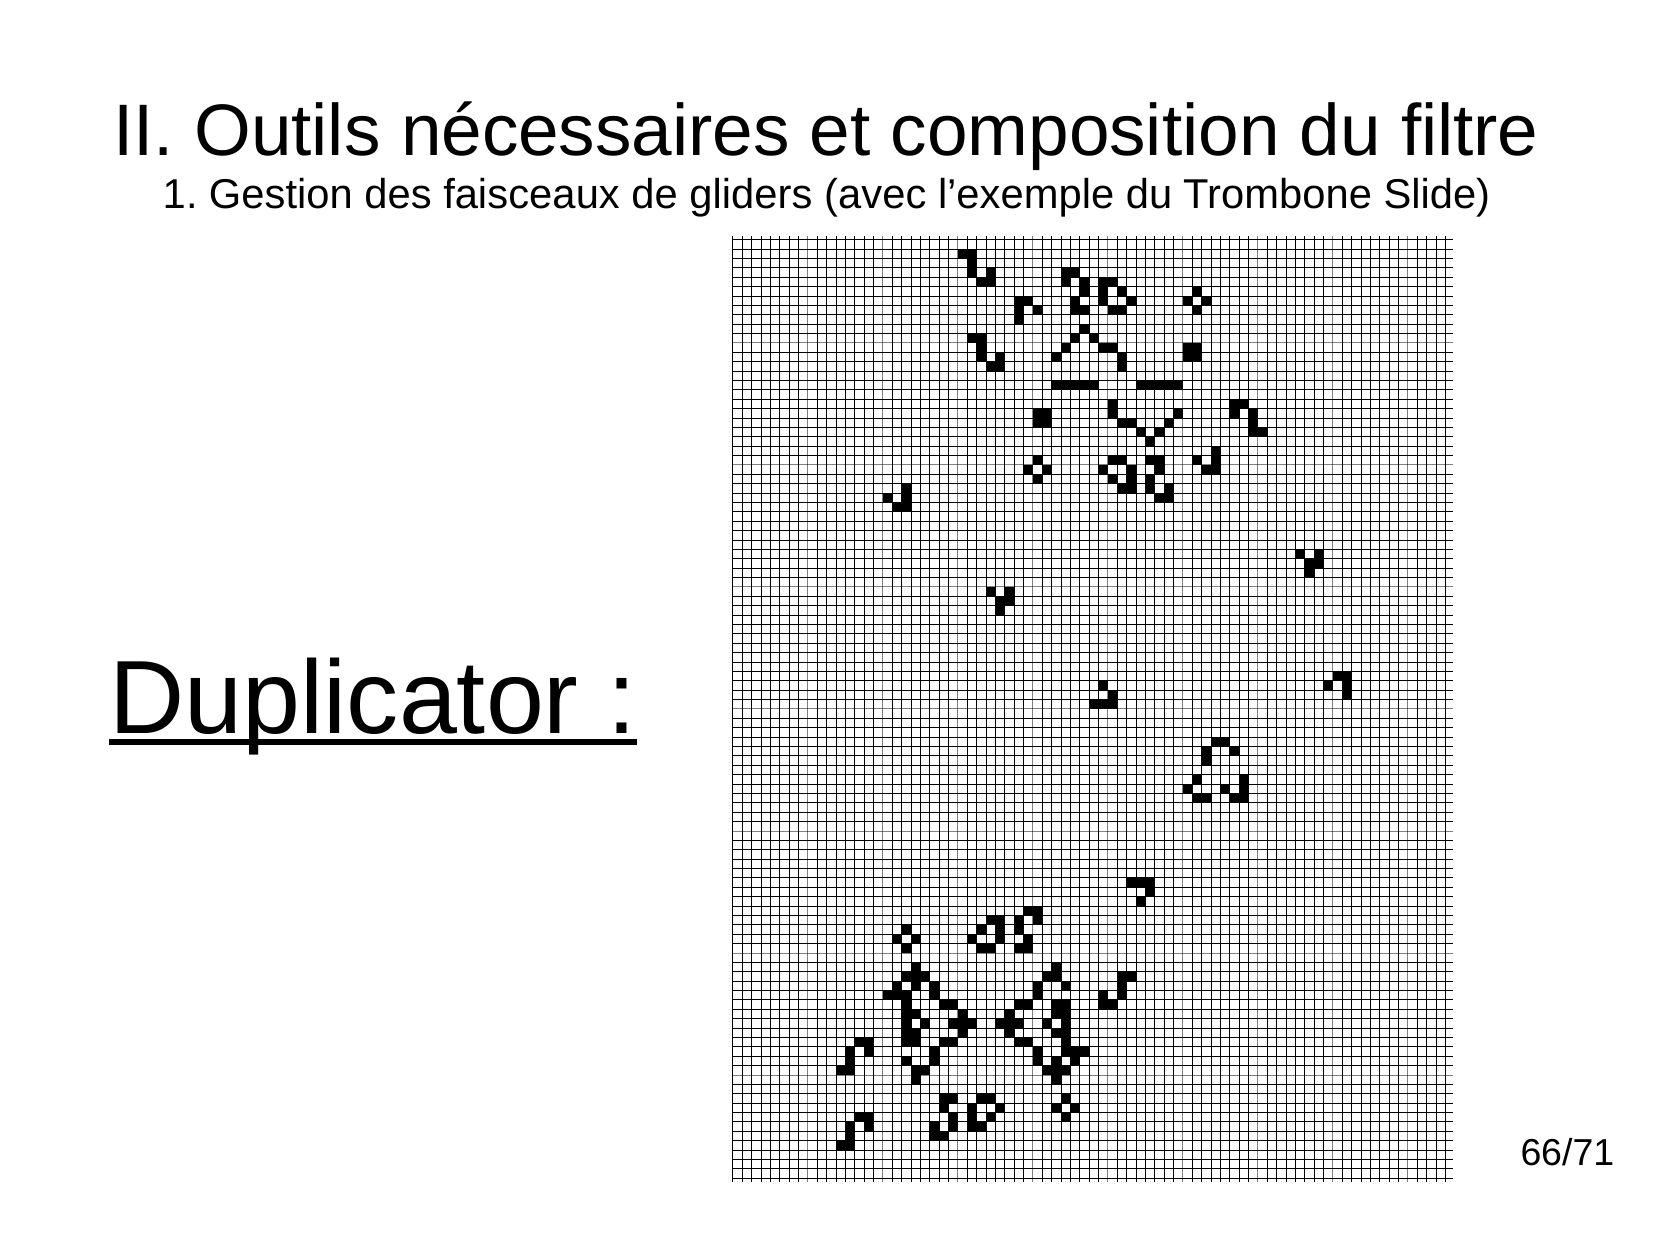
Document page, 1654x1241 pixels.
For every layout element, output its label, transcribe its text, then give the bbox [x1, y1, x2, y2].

title II. Outils nécessaires et composition du filtre 1. Gestion des faisceaux de gliders (avec l’exemple du Trombone Slide) [82, 49, 1571, 257]
text_box <number>/71 [1505, 1124, 1654, 1182]
picture [732, 236, 1453, 1182]
text_box Duplicator : [94, 631, 652, 763]
